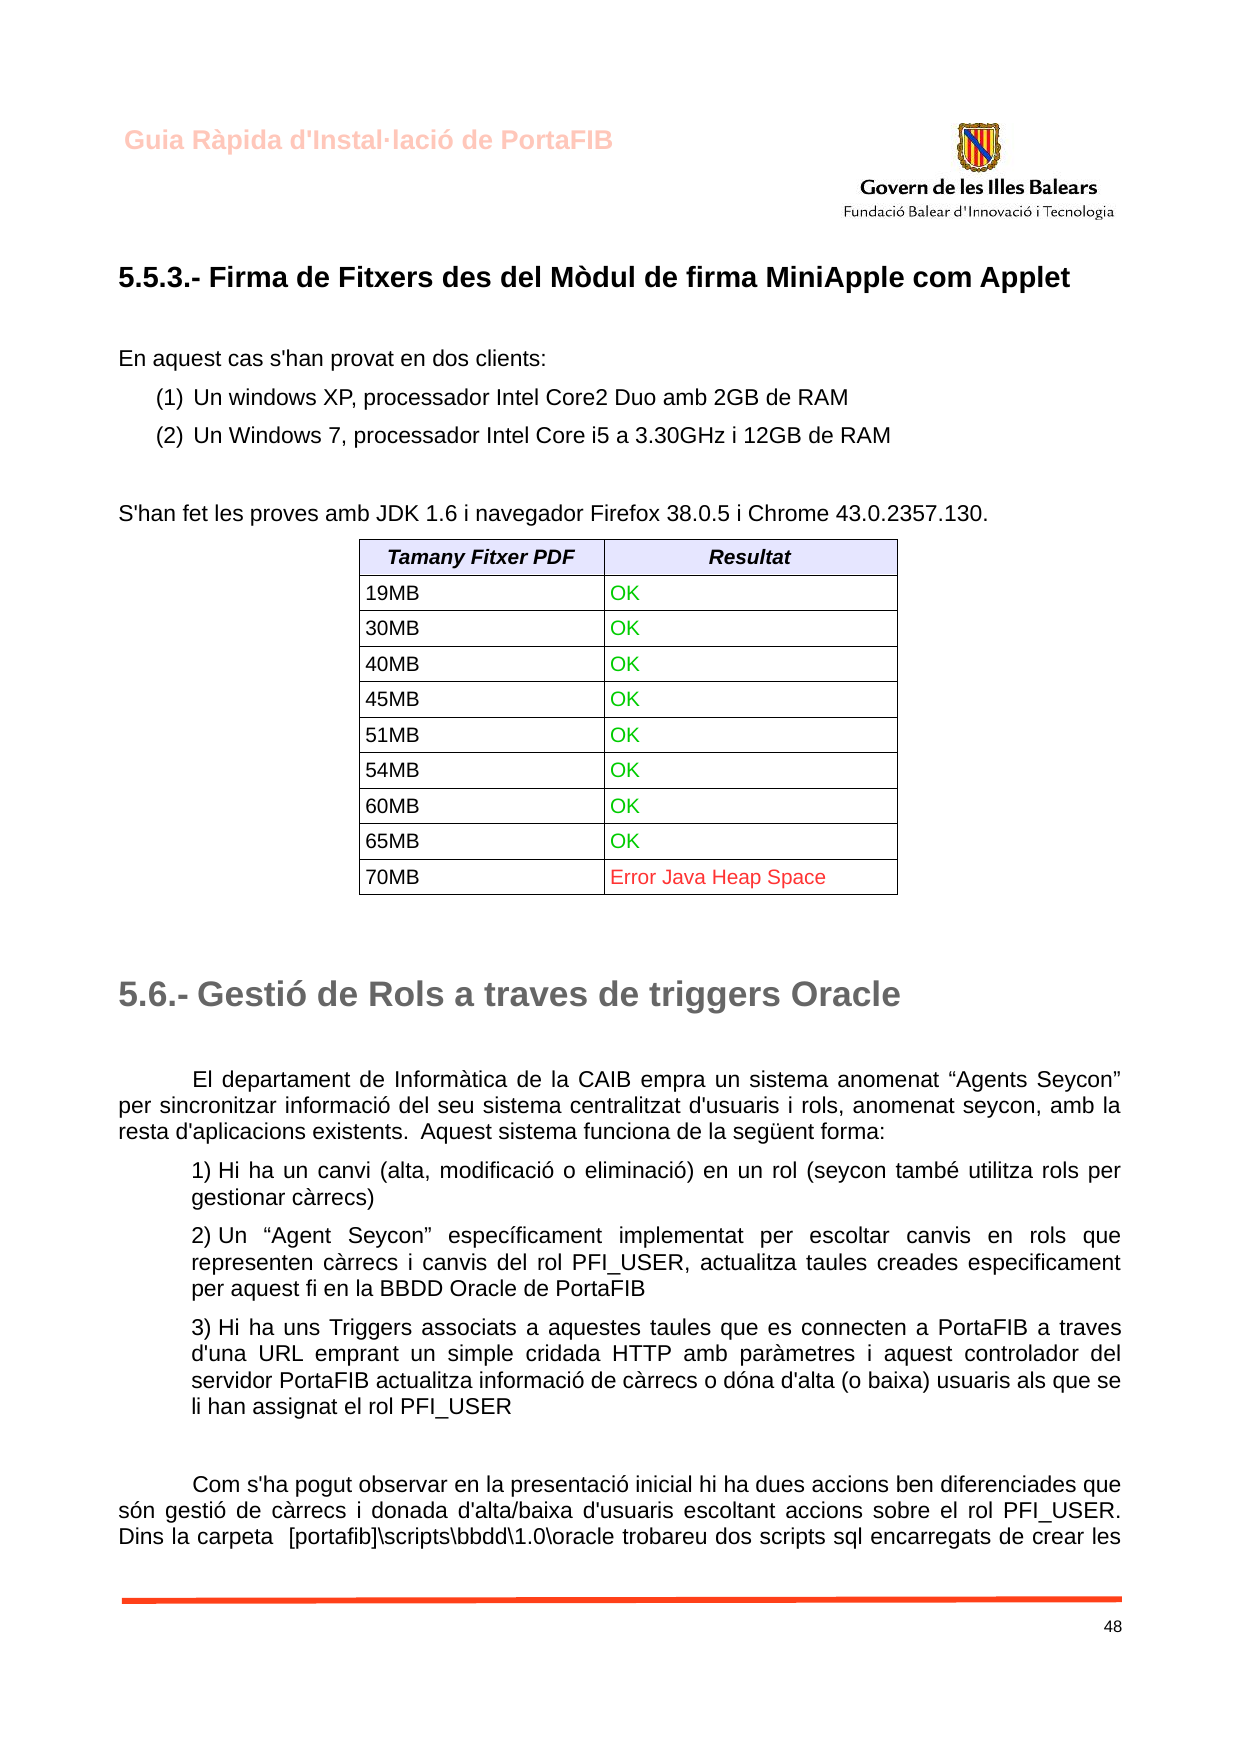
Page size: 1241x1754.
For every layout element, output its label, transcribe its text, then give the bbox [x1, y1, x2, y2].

text Com s'ha pogut observar en la presentació inicial hi ha dues accions ben diferenciades que són gestió de càrrecs i donada d'alta/baixa d'usuaris escoltant accions sobre el rol PFI_USER. Dins la carpeta [portafib]\scripts\bbdd\1.0\oracle trobareu dos scripts sql encarregats de crear les [118, 1471, 1122, 1550]
text S'han fet les proves amb JDK 1.6 i navegador Firefox 38.0.5 i Chrome 43.0.2357.130. [118, 500, 1122, 527]
table_header Resultat [605, 540, 897, 574]
list Hi ha uns Triggers associats a aquestes taules que es connecten a PortaFIB a traves d'una URL emprant un simple cridada HTTP amb paràmetres i aquest controlador del servidor PortaFIB actualitza informació de càrrecs o dóna d'alta (o baixa) usuaris als que se li han assignat el rol PFI_USER [191, 1314, 1122, 1419]
table_cell OK [605, 682, 897, 717]
table_cell 60MB [360, 789, 604, 823]
table_cell Error Java Heap Space [605, 860, 897, 894]
table_cell OK [605, 647, 897, 681]
table_cell 19MB [360, 576, 604, 610]
table_cell 65MB [360, 824, 604, 859]
list Hi ha un canvi (alta, modificació o eliminació) en un rol (seycon també utilitza rols per gestionar càrrecs) [191, 1157, 1122, 1210]
text El departament de Informàtica de la CAIB empra un sistema anomenat “Agents Seycon” per sincronitzar informació del seu sistema centralitzat d'usuaris i rols, anomenat seycon, amb la resta d'aplicacions existents. Aquest sistema funciona de la següent forma: [118, 1066, 1122, 1144]
table_cell OK [605, 718, 897, 752]
subtitle Gestió de Rols a traves de triggers Oracle [118, 973, 1122, 1014]
table_cell 51MB [360, 718, 604, 752]
table_cell 70MB [360, 860, 604, 894]
list Un windows XP, processador Intel Core2 Duo amb 2GB de RAM [156, 384, 1122, 410]
list Un Windows 7, processador Intel Core i5 a 3.30GHz i 12GB de RAM [156, 422, 1122, 449]
table_cell OK [605, 789, 897, 823]
table_cell OK [605, 576, 897, 610]
table_cell OK [605, 824, 897, 859]
table_cell 54MB [360, 753, 604, 788]
table_cell 40MB [360, 647, 604, 681]
table_header Tamany Fitxer PDF [360, 540, 604, 574]
picture [840, 123, 1117, 220]
subtitle Firma de Fitxers des del Mòdul de firma MiniApple com Applet [118, 260, 1122, 293]
table_cell 30MB [360, 611, 604, 646]
table_cell 45MB [360, 682, 604, 717]
table_cell OK [605, 611, 897, 646]
text En aquest cas s'han provat en dos clients: [118, 345, 1122, 371]
list Un “Agent Seycon” específicament implementat per escoltar canvis en rols que representen càrrecs i canvis del rol PFI_USER, actualitza taules creades especificament per aquest fi en la BBDD Oracle de PortaFIB [191, 1222, 1122, 1301]
table_cell OK [605, 753, 897, 788]
